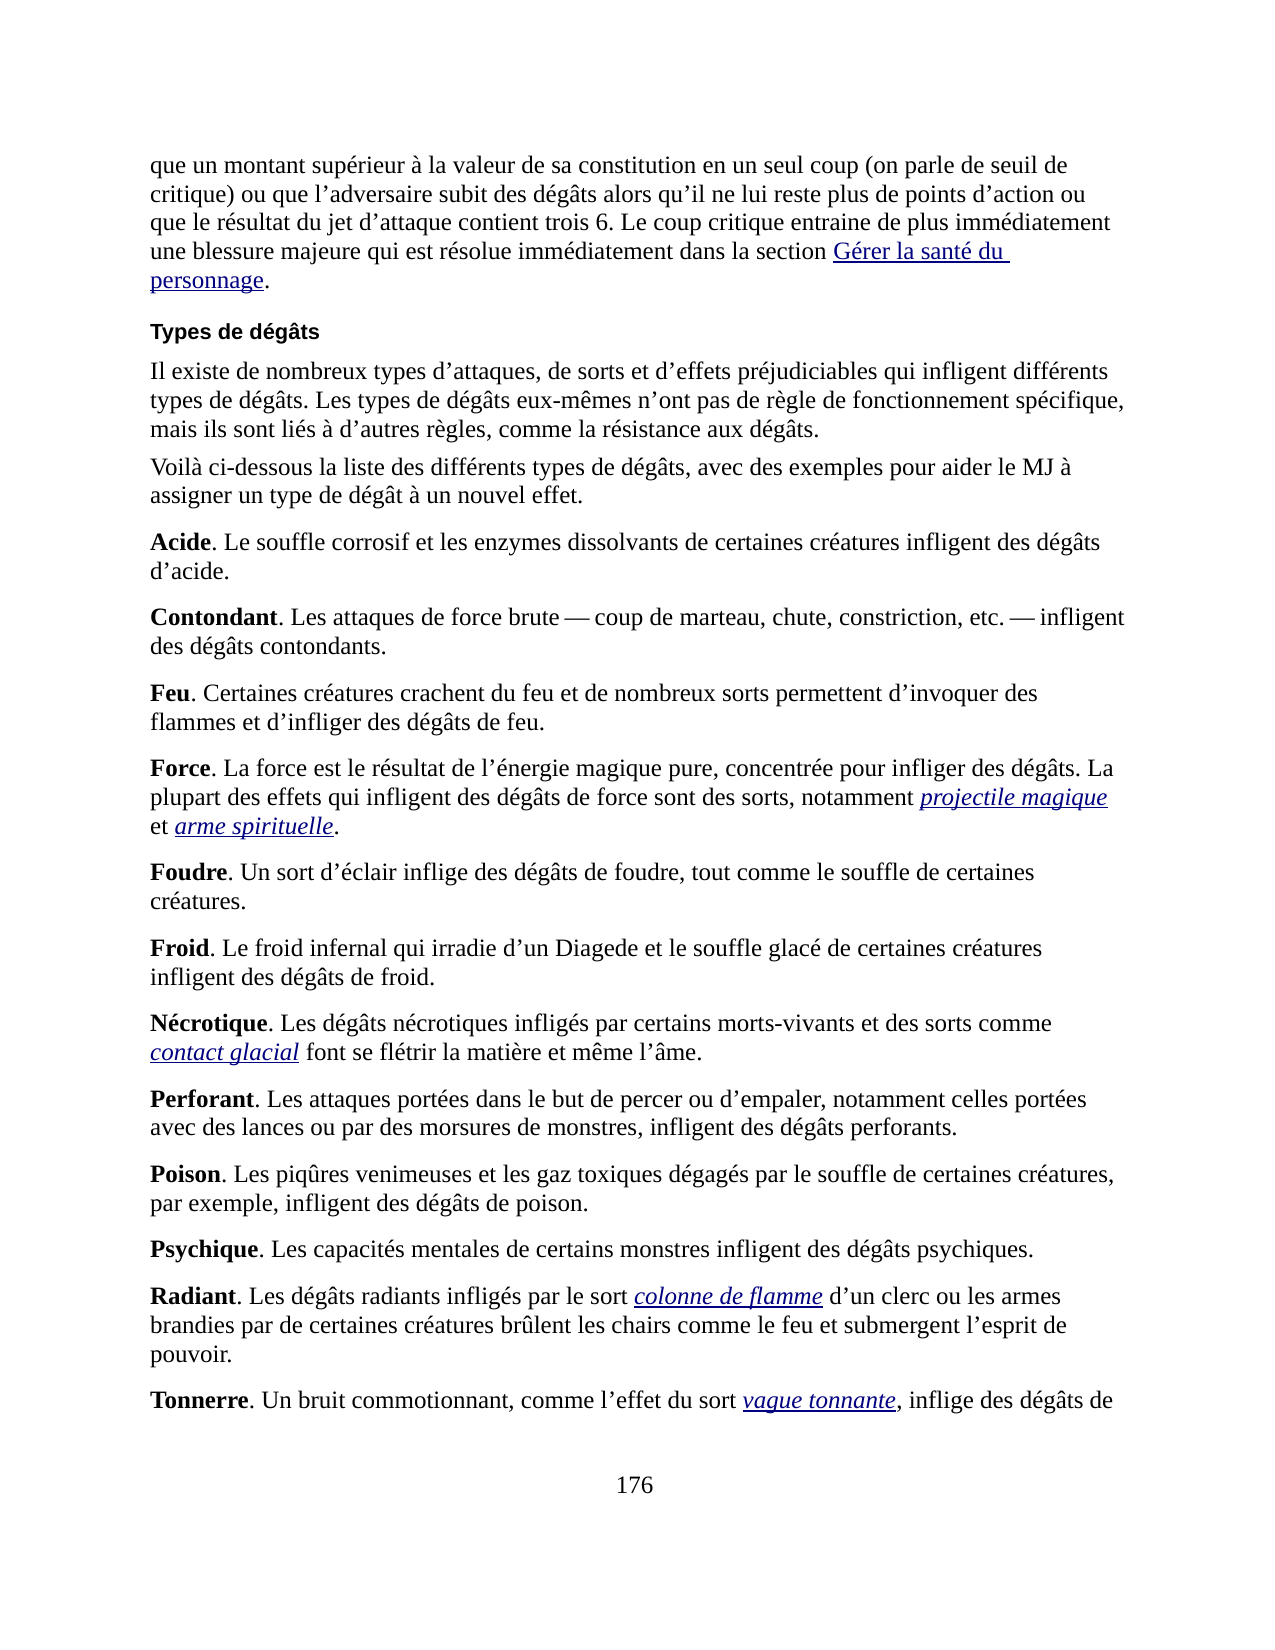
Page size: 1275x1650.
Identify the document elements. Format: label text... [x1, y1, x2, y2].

subtitle Types de dégâts [150, 319, 1125, 344]
text Psychique. Les capacités mentales de certains monstres infligent des dégâts psychiques. [150, 1234, 1125, 1263]
text Froid. Le froid infernal qui irradie d’un Diagede et le souffle glacé de certaines créatures infligent des dégâts de froid. [150, 933, 1125, 990]
text que un montant supérieur à la valeur de sa constitution en un seul coup (on parle de seuil de critique) ou que l’adversaire subit des dégâts alors qu’il ne lui reste plus de points d’action ou que le résultat du jet d’attaque contient trois 6. Le coup critique entraine de plus immédiatement une blessure majeure qui est résolue immédiatement dans la section Gérer la santé du personnage. [150, 150, 1125, 294]
text Radiant. Les dégâts radiants infligés par le sort colonne de flamme d’un clerc ou les armes brandies par de certaines créatures brûlent les chairs comme le feu et submergent l’esprit de pouvoir. [150, 1281, 1125, 1367]
text Poison. Les piqûres venimeuses et les gaz toxiques dégagés par le souffle de certaines créatures, par exemple, infligent des dégâts de poison. [150, 1159, 1125, 1217]
text Voilà ci-dessous la liste des différents types de dégâts, avec des exemples pour aider le MJ à assigner un type de dégât à un nouvel effet. [150, 452, 1125, 509]
text Il existe de nombreux types d’attaques, de sorts et d’effets préjudiciables qui infligent différents types de dégâts. Les types de dégâts eux-mêmes n’ont pas de règle de fonctionnement spécifique, mais ils sont liés à d’autres règles, comme la résistance aux dégâts. [150, 356, 1125, 443]
text Perforant. Les attaques portées dans le but de percer ou d’empaler, notamment celles portées avec des lances ou par des morsures de monstres, infligent des dégâts perforants. [150, 1084, 1125, 1141]
text Tonnerre. Un bruit commotionnant, comme l’effet du sort vague tonnante, inflige des dégâts de [150, 1385, 1125, 1414]
text Force. La force est le résultat de l’énergie magique pure, concentrée pour infliger des dégâts. La plupart des effets qui infligent des dégâts de force sont des sorts, notamment projectile magique et arme spirituelle. [150, 753, 1125, 839]
text Foudre. Un sort d’éclair inflige des dégâts de foudre, tout comme le souffle de certaines créatures. [150, 857, 1125, 915]
text Acide. Le souffle corrosif et les enzymes dissolvants de certaines créatures infligent des dégâts d’acide. [150, 527, 1125, 584]
text Nécrotique. Les dégâts nécrotiques infligés par certains morts-vivants et des sorts comme contact glacial font se flétrir la matière et même l’âme. [150, 1008, 1125, 1066]
text Feu. Certaines créatures crachent du feu et de nombreux sorts permettent d’invoquer des flammes et d’infliger des dégâts de feu. [150, 678, 1125, 735]
text Contondant. Les attaques de force brute — coup de marteau, chute, constriction, etc. — infligent des dégâts contondants. [150, 602, 1125, 660]
